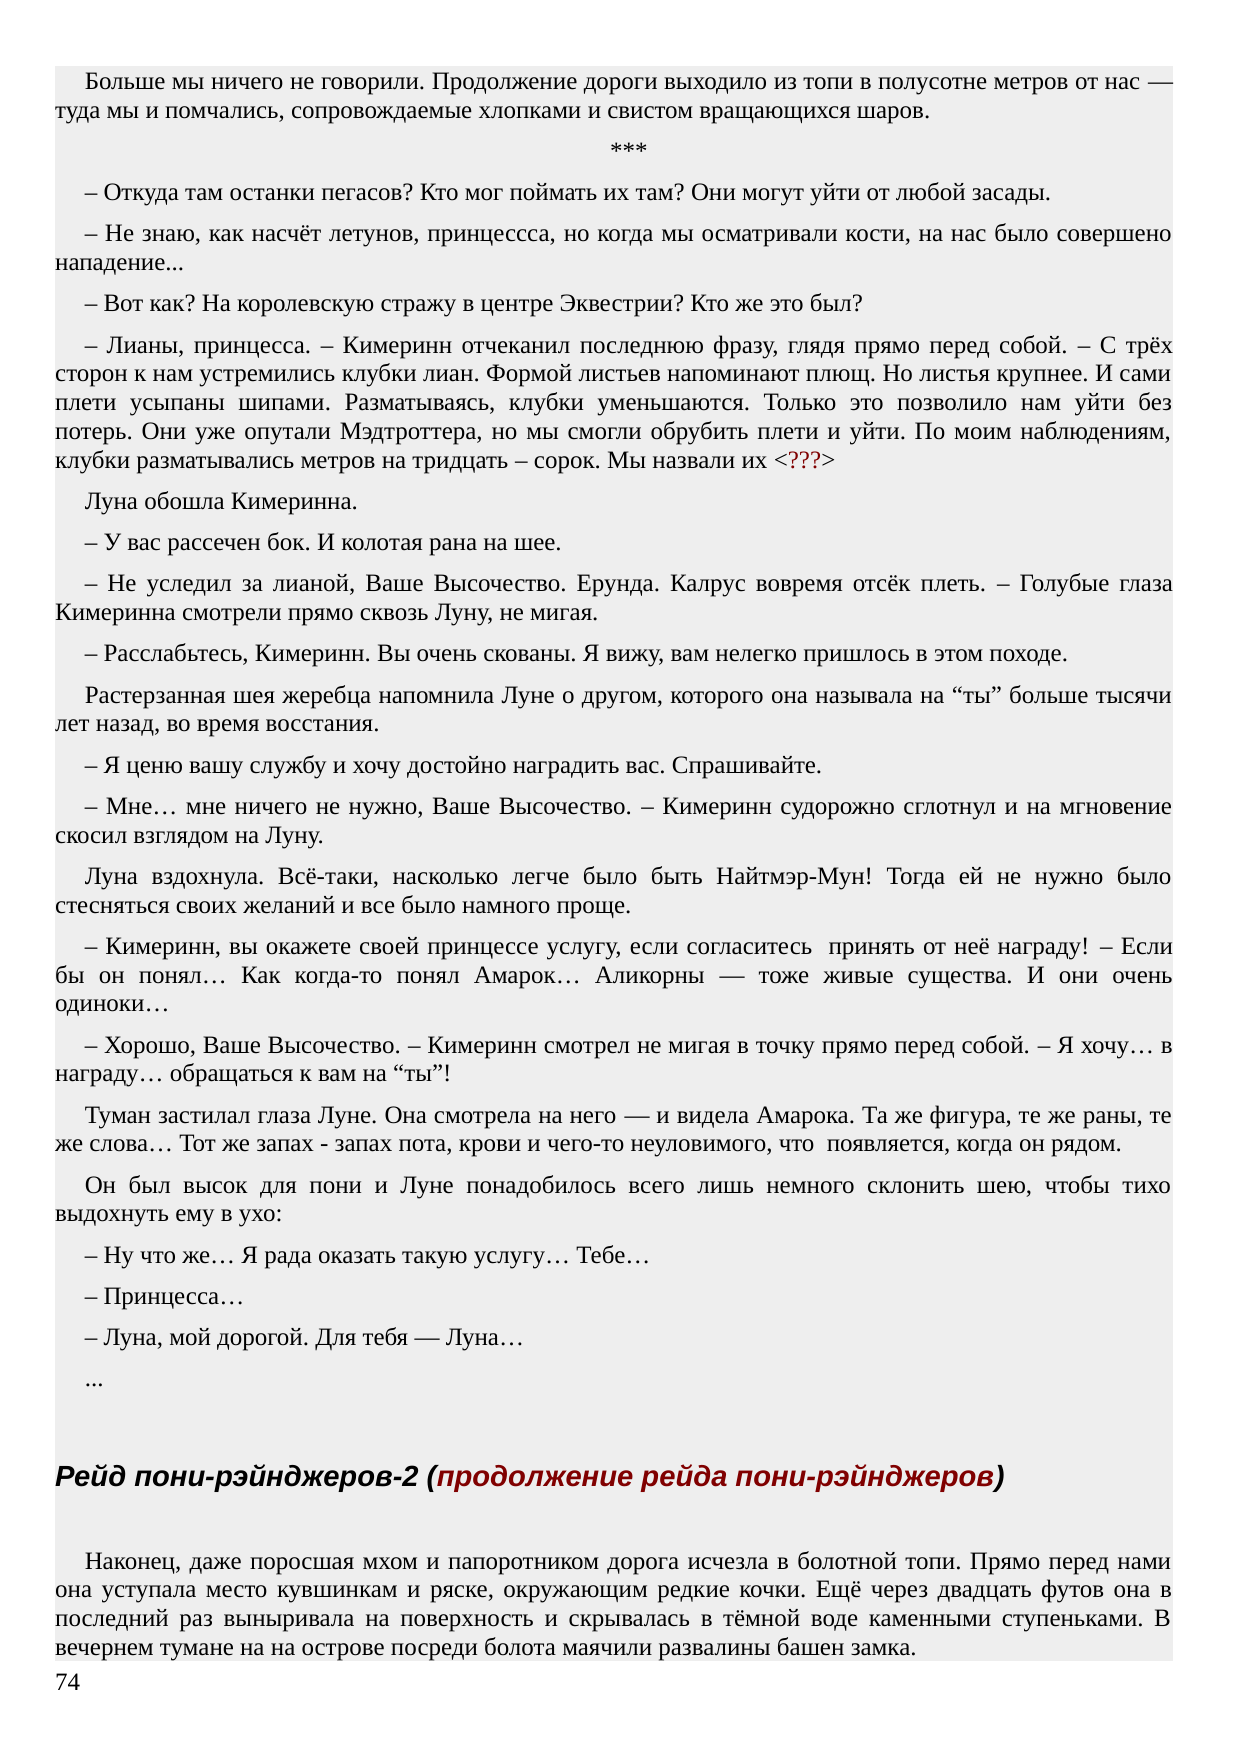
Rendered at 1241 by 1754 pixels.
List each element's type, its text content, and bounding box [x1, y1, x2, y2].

text – Лианы, принцесса. – Кимеринн отчеканил последнюю фразу, глядя прямо перед собой. – С трёх сторон к нам устремились клубки лиан. Формой листьев напоминают плющ. Но листья крупнее. И сами плети усыпаны шипами. Разматываясь, клубки уменьшаются. Только это позволило нам уйти без потерь. Они уже опутали Мэдтроттера, но мы смогли обрубить плети и уйти. По моим наблюдениям, клубки разматывались метров на тридцать – сорок. Мы назвали их <???> [55, 330, 1173, 473]
text Луна обошла Кимеринна. [55, 486, 1173, 515]
text Больше мы ничего не говорили. Продолжение дороги выходило из топи в полусотне метров от нас — туда мы и помчались, сопровождаемые хлопками и свистом вращающихся шаров. [55, 66, 1173, 123]
text ... [55, 1363, 1173, 1392]
text Наконец, даже поросшая мхом и папоротником дорога исчезла в болотной топи. Прямо перед нами она уступала место кувшинкам и ряске, окружающим редкие кочки. Ещё через двадцать футов она в последний раз выныривала на поверхность и скрывалась в тёмной воде каменными ступеньками. В вечернем тумане на на острове посреди болота маячили развалины башен замка. [55, 1546, 1173, 1661]
text – Откуда там останки пегасов? Кто мог поймать их там? Они могут уйти от любой засады. [55, 177, 1173, 206]
text – Расслабьтесь, Кимеринн. Вы очень скованы. Я вижу, вам нелегко пришлось в этом походе. [55, 638, 1173, 667]
text *** [55, 136, 1173, 165]
text – У вас рассечен бок. И колотая рана на шее. [55, 527, 1173, 556]
text – Вот как? На королевскую стражу в центре Эквестрии? Кто же это был? [55, 288, 1173, 317]
text – Не уследил за лианой, Ваше Высочество. Ерунда. Калрус вовремя отсёк плеть. – Голубые глаза Кимеринна смотрели прямо сквозь Луну, не мигая. [55, 568, 1173, 626]
text – Мне… мне ничего не нужно, Ваше Высочество. – Кимеринн судорожно сглотнул и на мгновение скосил взглядом на Луну. [55, 791, 1173, 848]
text Растерзанная шея жеребца напомнила Луне о другом, которого она называла на “ты” больше тысячи лет назад, во время восстания. [55, 680, 1173, 737]
text Туман застилал глаза Луне. Она смотрела на него — и видела Амарока. Та же фигура, те же раны, те же слова… Тот же запах - запах пота, крови и чего-то неуловимого, что появляется, когда он рядом. [55, 1100, 1173, 1157]
text Луна вздохнула. Всё-таки, насколько легче было быть Найтмэр-Мун! Тогда ей не нужно было стесняться своих желаний и все было намного проще. [55, 861, 1173, 918]
text – Не знаю, как насчёт летунов, принцессса, но когда мы осматривали кости, на нас было совершено нападение... [55, 218, 1173, 276]
text Он был высок для пони и Луне понадобилось всего лишь немного склонить шею, чтобы тихо выдохнуть ему в ухо: [55, 1170, 1173, 1227]
text – Кимеринн, вы окажете своей принцессе услугу, если согласитесь принять от неё награду! – Если бы он понял… Как когда-то понял Амарок… Аликорны — тоже живые существа. И они очень одиноки… [55, 931, 1173, 1017]
text – Ну что же… Я рада оказать такую услугу… Тебе… [55, 1240, 1173, 1268]
text – Луна, мой дорогой. Для тебя — Луна… [55, 1322, 1173, 1351]
text – Принцесса… [55, 1281, 1173, 1310]
text – Я ценю вашу службу и хочу достойно наградить вас. Спрашивайте. [55, 750, 1173, 778]
text – Хорошо, Ваше Высочество. – Кимеринн смотрел не мигая в точку прямо перед собой. – Я хочу… в награду… обращаться к вам на “ты”! [55, 1030, 1173, 1087]
subtitle Рейд пони-рэйнджеров-2 (продолжение рейда пони-рэйнджеров) [55, 1458, 1173, 1492]
